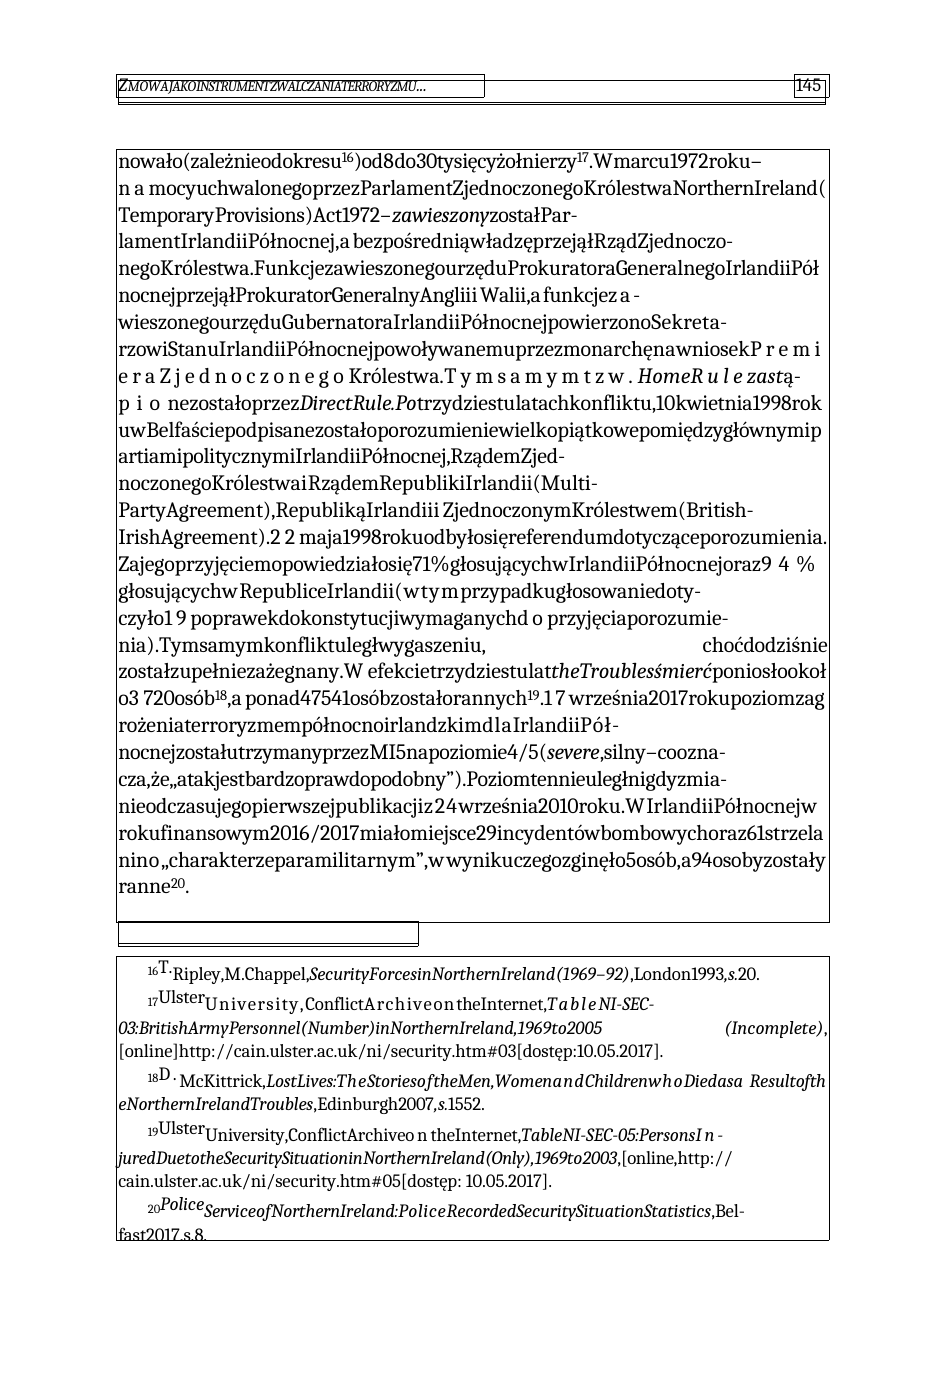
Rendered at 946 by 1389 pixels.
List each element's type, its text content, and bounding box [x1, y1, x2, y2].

text 16T.Ripley,M.Chappel,SecurityForcesinNorthernIreland(1969–92),London1993,s.20. [118, 957, 827, 985]
text nowało(zależnieodokresu16)od8do30tysięcyżołnierzy17.Wmarcu1972roku–namocyuchwalonegoprzezParlamentZjednoczonegoKrólestwaNorthernIreland(TemporaryProvisions)Act1972–zawieszonyzostałPar-lamentIrlandiiPółnocnej,abezpośredniąwładzęprzejąłRządZjednoczo-negoKrólestwa.FunkcjezawieszonegourzęduProkuratoraGeneralnegoIrlandiiPółnocnejprzejąłProkuratorGeneralnyAngliiiWalii,afunkcjeza-wieszonegourzęduGubernatoraIrlandiiPółnocnejpowierzonoSekreta-rzowiStanuIrlandiiPółnocnejpowoływanemuprzezmonarchęnawniosekPremieraZjednoczonegoKrólestwa.Tymsamymtzw.HomeRulezastą-pionezostałoprzezDirectRule.Potrzydziestulatachkonfliktu,10kwietnia1998rokuwBelfaściepodpisanezostałoporozumieniewielkopiątkowepomiędzygłównymipartiamipolitycznymiIrlandiiPółnocnej,RządemZjed-noczonegoKrólestwaiRządemRepublikiIrlandii(Multi-PartyAgreement),RepublikąIrlandiiiZjednoczonymKrólestwem(British-IrishAgreement).22maja1998rokuodbyłosięreferendumdotycząceporozumienia.Zajegoprzyjęciemopowiedziałosię71%głosującychwIrlandiiPółnocnejoraz94%głosującychwRepubliceIrlandii(wtymprzypadkugłosowaniedoty-czyło19poprawekdokonstytucjiwymaganychdoprzyjęciaporozumie-nia).Tymsamymkonfliktuległwygaszeniu, choćdodziśnie zostałzupełniezażegnany.WefekcietrzydziestulattheTroublesśmierćponiosłookoło3720osób18,aponad47541osóbzostałorannych19.17września2017rokupoziomzagrożeniaterroryzmempółnocnoirlandzkimdlaIrlandiiPół-nocnejzostałutrzymanyprzezMI5napoziomie4/5(severe,silny–coozna-cza,że„atakjestbardzoprawdopodobny”).Poziomtennieuległnigdyzmia-nieodczasujegopierwszejpublikacjiz24września2010roku.WIrlandiiPółnocnejwrokufinansowym2016/2017miałomiejsce29incydentówbombowychoraz61strzelanino„charakterzeparamilitarnym”,wwynikuczegozginęło5osób,a94osobyzostałyranne20. [118, 150, 828, 899]
text 17UlsterUniversity,ConflictArchiveontheInternet,TableNI-SEC-03:BritishArmyPersonnel(Number)inNorthernIreland,1969to2005 (Incomplete),[online]http://cain.ulster.ac.uk/ni/security.htm#03[dostęp:10.05.2017]. [118, 987, 827, 1062]
text [118, 75, 483, 80]
text 18D.McKittrick,LostLives:TheStoriesoftheMen,WomenandChildrenwhoDiedasaResultoftheNorthernIrelandTroubles,Edinburgh2007,s.1552. [118, 1064, 826, 1116]
text ZMOWAJAKOINSTRUMENTZWALCZANIATERRORYZMU... [119, 81, 483, 96]
text 19UlsterUniversity,ConflictArchiveontheInternet,TableNI-SEC-05:PersonsIn-juredDuetotheSecuritySituationinNorthernIreland(Only),1969to2003,[online,http://cain.ulster.ac.uk/ni/security.htm#05[dostęp: 10.05.2017]. [118, 1117, 827, 1192]
text 20PoliceServiceofNorthernIreland:PoliceRecordedSecuritySituationStatistics,Bel-fast2017,s.8. [118, 1194, 827, 1240]
text 145 [796, 75, 829, 96]
